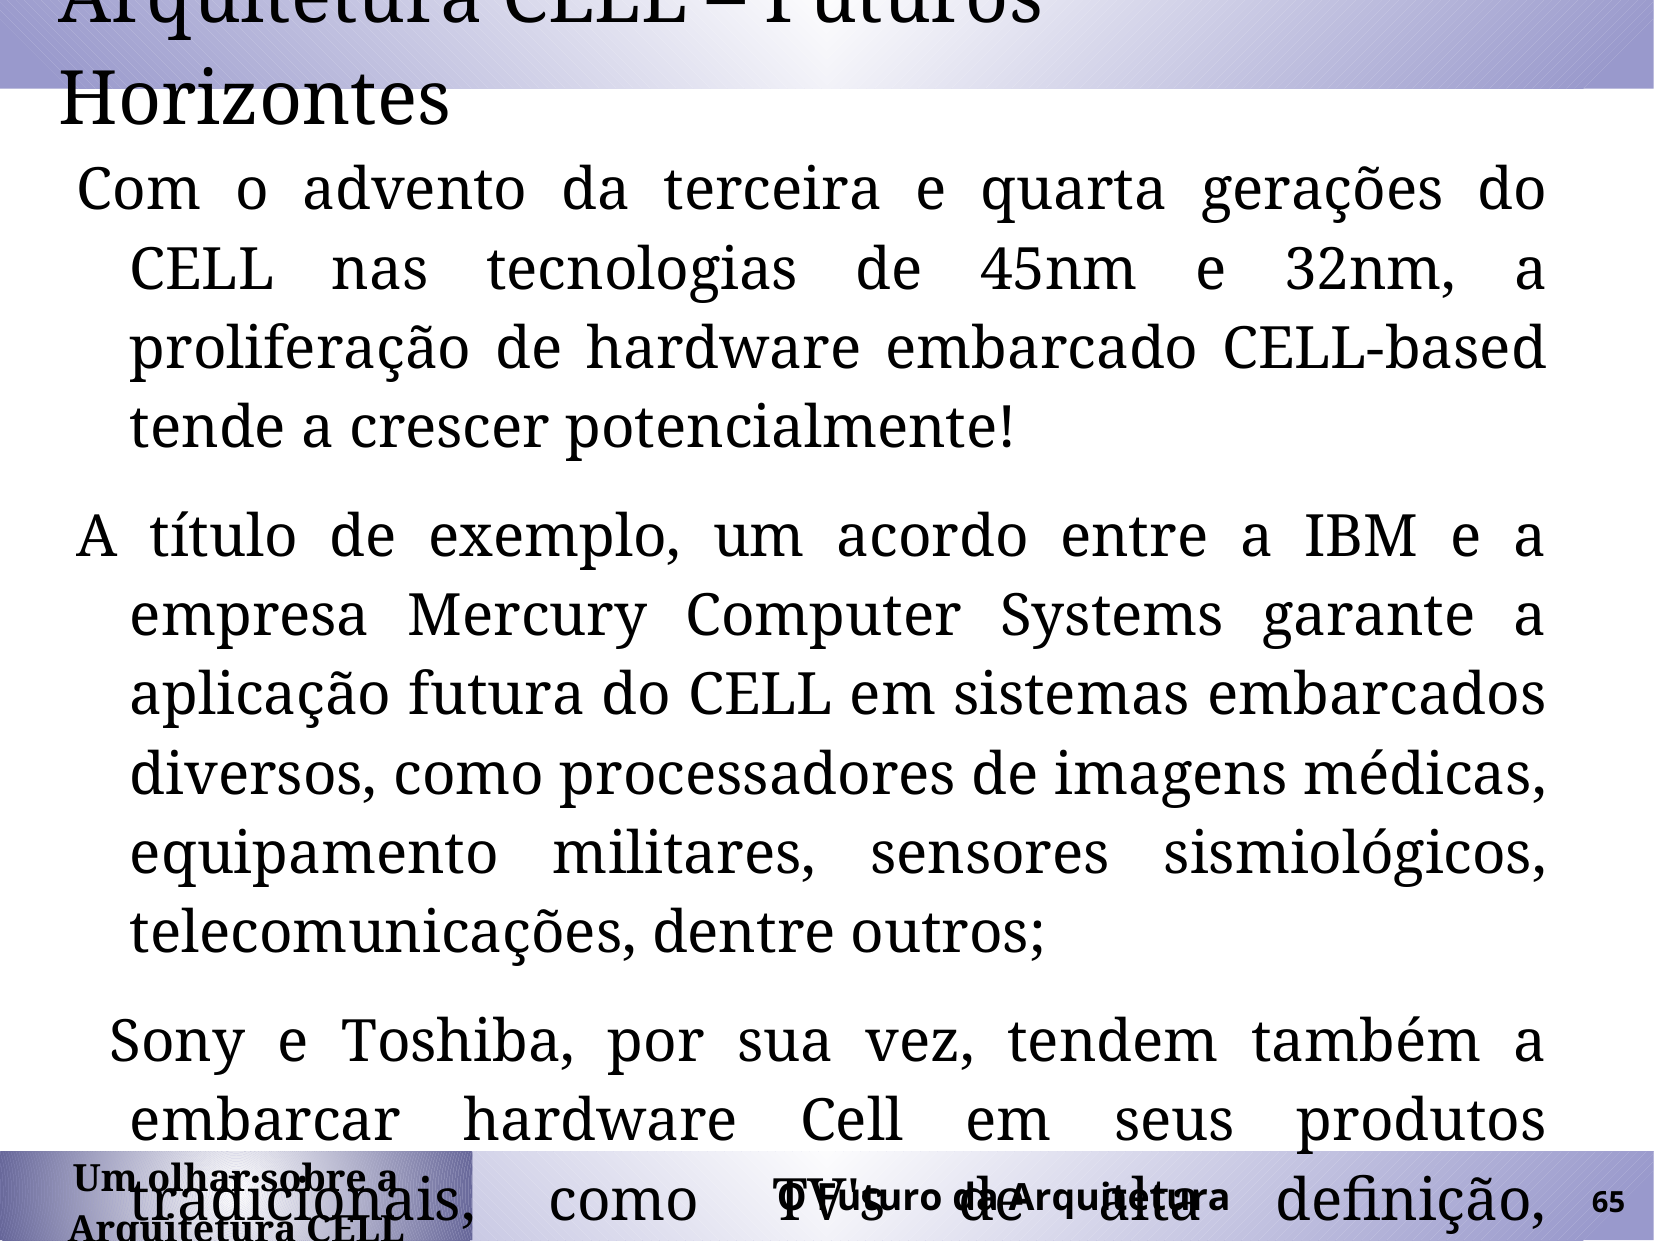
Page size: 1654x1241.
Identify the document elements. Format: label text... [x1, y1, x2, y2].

list Com o advento da terceira e quarta gerações do CELL nas tecnologias de 45nm e 32nm, a proliferação de hardware embarcado CELL-based tende a crescer potencialmente! A título de exemplo, um acordo entre a IBM e a empresa Mercury Computer Systems garante a aplicação futura do CELL em sistemas embarcados diversos, como processadores de imagens médicas, equipamento militares, sensores sismiológicos, telecomunicações, dentre outros; Sony e Toshiba, por sua vez, tendem também a embarcar hardware Cell em seus produtos tradicionais, como TV's de alta definição, Microsystems, Máquinas Fotográficas, Celulares, aparelhos Blue-ray, dentre diversos outros; Para o futuro, podemos esperar ainda mais aplicações compatíveis com os recursos oferecidos pela arquitetura CELL; [59, 147, 1548, 1110]
title Arquitetura CELL – Futuros Horizontes [59, 6, 1447, 82]
text_box O Futuro da Arquitetura [501, 1151, 1506, 1241]
